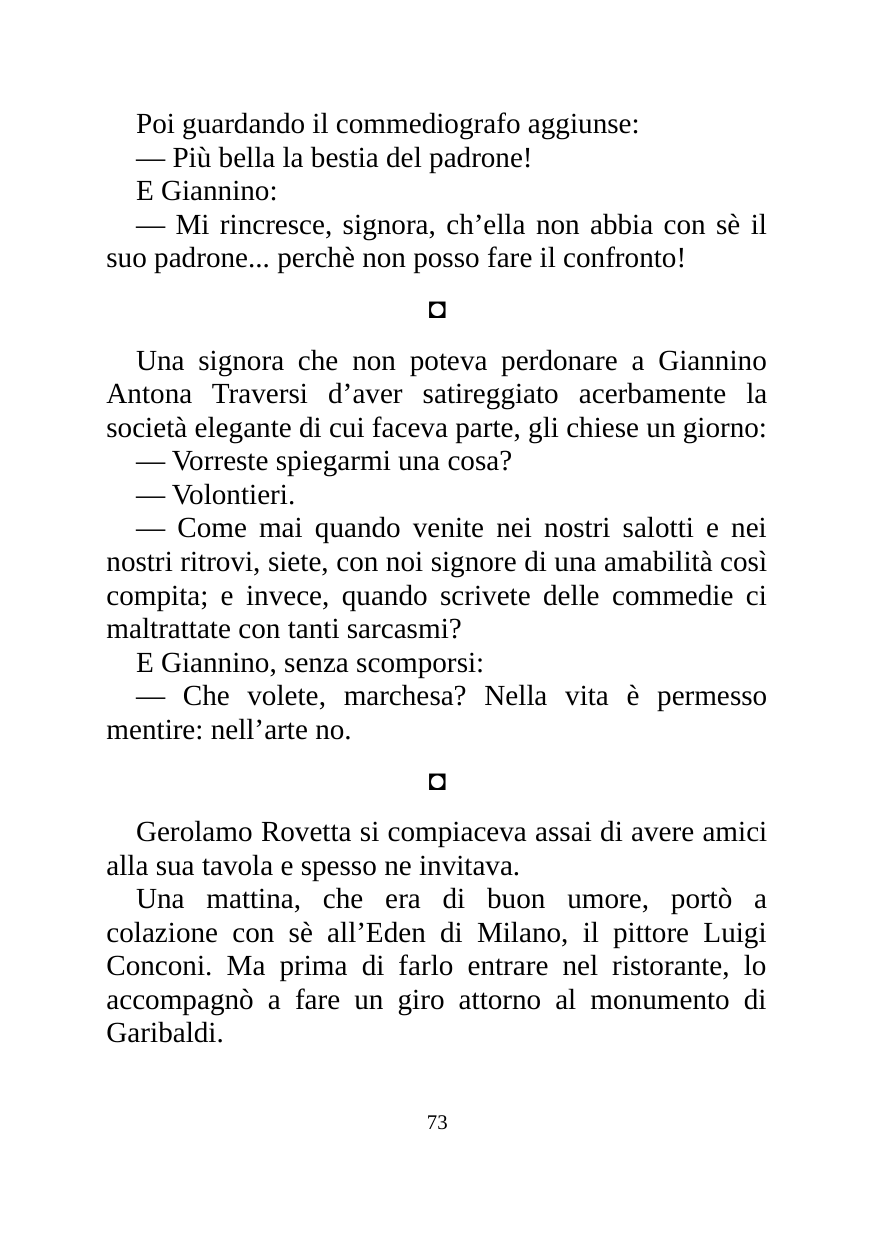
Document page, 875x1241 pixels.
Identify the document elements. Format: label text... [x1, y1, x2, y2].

text E Giannino, senza scomporsi: [106, 645, 768, 678]
text E Giannino: [106, 173, 768, 207]
text — Che volete, marchesa? Nella vita è permesso mentire: nell’arte no. [106, 678, 768, 745]
text ◘ [106, 763, 768, 797]
text — Volontieri. [106, 477, 768, 511]
text ◘ [106, 292, 768, 325]
text Una mattina, che era di buon umore, portò a colazione con sè all’Eden di Milano, il pittore Luigi Conconi. Ma prima di farlo entrare nel ristorante, lo accompagnò a fare un giro attorno al monumento di Garibaldi. [106, 881, 768, 1049]
text — Mi rincresce, signora, ch’ella non abbia con sè il suo padrone... perchè non posso fare il confronto! [106, 207, 768, 274]
text — Come mai quando venite nei nostri salotti e nei nostri ritrovi, siete, con noi signore di una amabilità così compita; e invece, quando scrivete delle commedie ci maltrattate con tanti sarcasmi? [106, 511, 768, 645]
text — Vorreste spiegarmi una cosa? [106, 443, 768, 477]
text Una signora che non poteva perdonare a Giannino Antona Traversi d’aver satireggiato acerbamente la società elegante di cui faceva parte, gli chiese un giorno: [106, 343, 768, 443]
text Poi guardando il commediografo aggiunse: [106, 106, 768, 140]
text — Più bella la bestia del padrone! [106, 140, 768, 173]
text Gerolamo Rovetta si compiaceva assai di avere amici alla sua tavola e spesso ne invitava. [106, 814, 768, 881]
